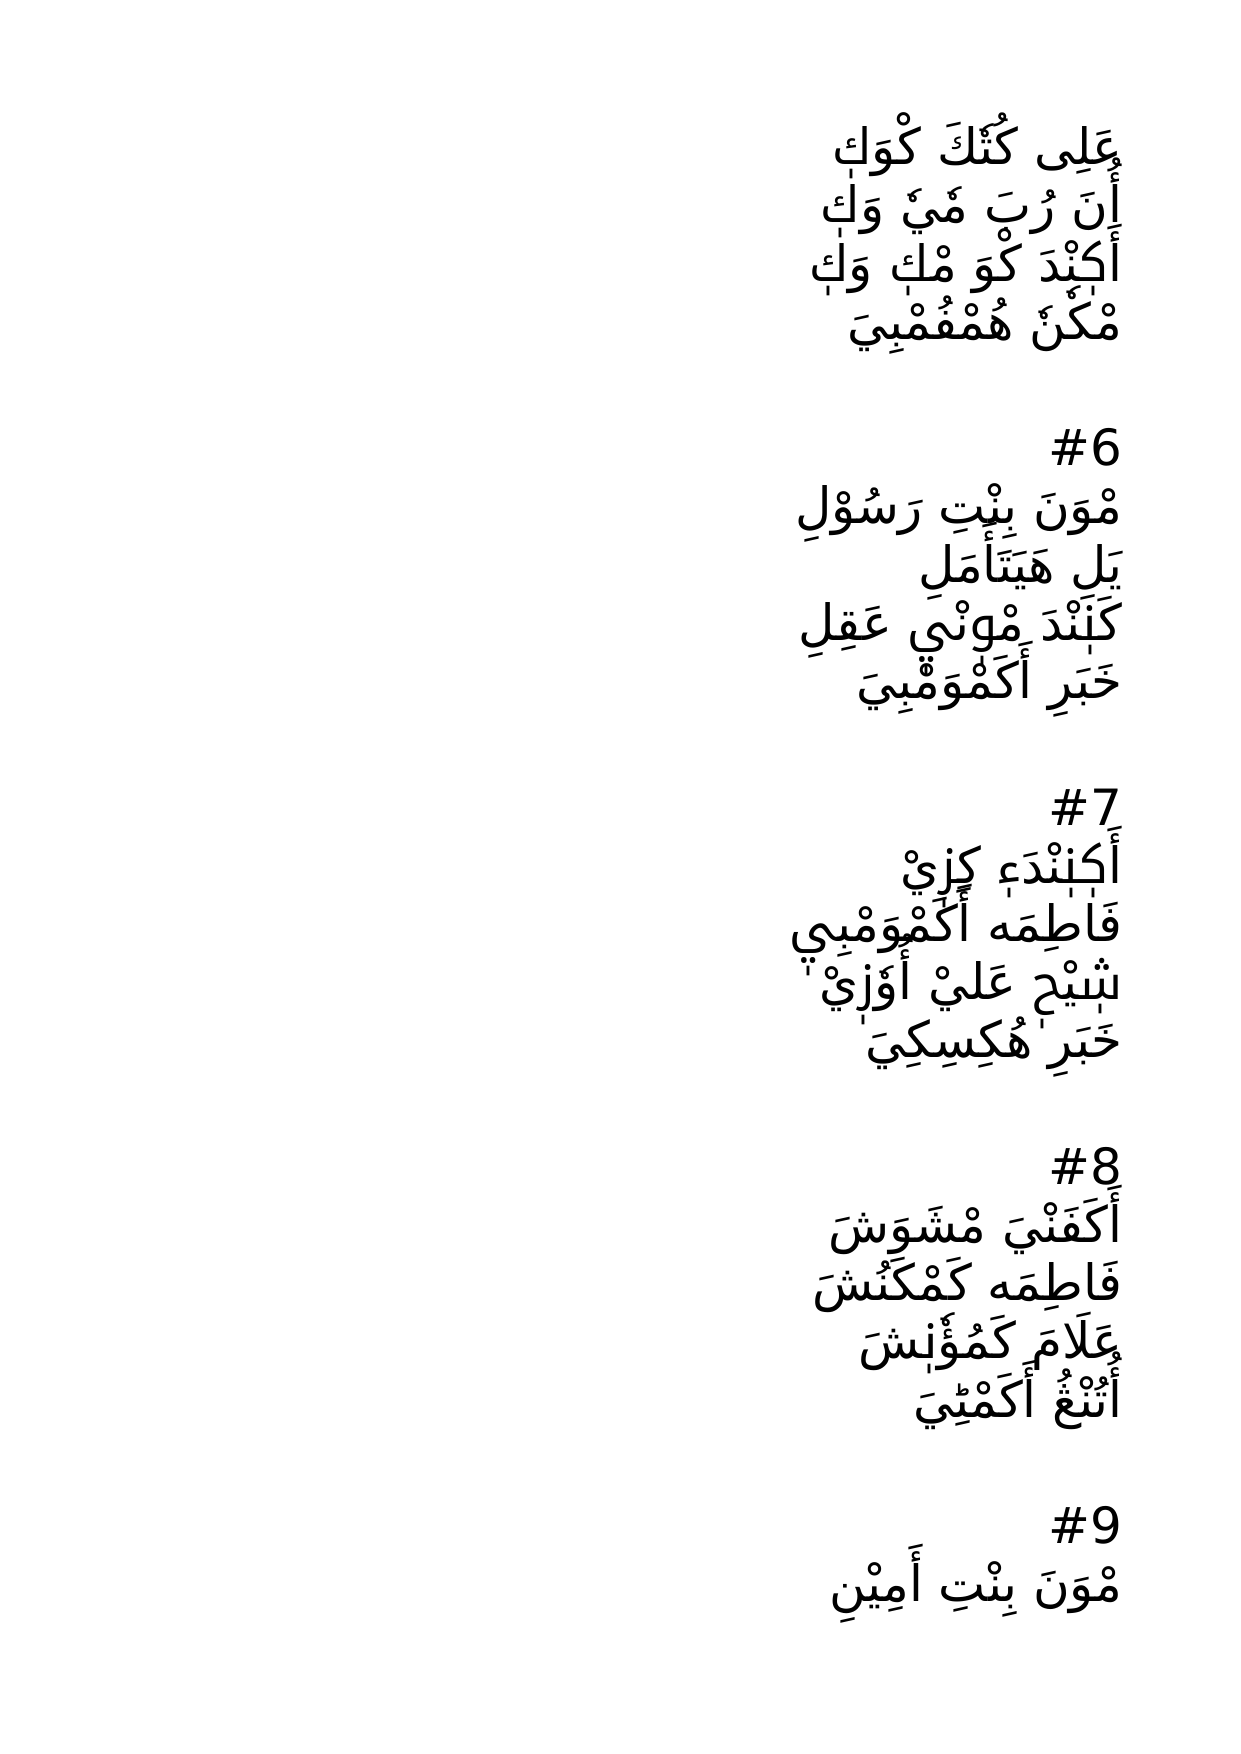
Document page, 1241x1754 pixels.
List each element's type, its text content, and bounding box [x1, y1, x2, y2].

text #9 [118, 1497, 1122, 1555]
text كَنٖنْدَ مْوٖنْيٖ عَقِلِ [118, 594, 1122, 652]
text يَلِ هَيَتَأَمَلِ [118, 536, 1122, 594]
text خَبَرِ هُكِسِكِيَ [118, 1011, 1122, 1069]
text مْكٗنٗ هُمْفُمْبِيَ [118, 293, 1122, 351]
text أَكٖنٖنْدَءٖ كِزٖيْ [118, 837, 1122, 895]
text أُنَ رُبَ مٗيٗ وَكٖ [118, 176, 1122, 234]
text #6 [118, 419, 1122, 477]
text أَكَفَنْيَ مْشَوَشَ [118, 1196, 1122, 1254]
text مْوَنَ بِنْتِ أَمِيْنِ [118, 1555, 1122, 1613]
text أَكٖنْدَ كْوَ مْكٖ وَكٖ [118, 234, 1122, 293]
text فَاطِمَه أَكَمْوَمْبِيٖ [118, 895, 1122, 953]
text شٖيْحٖ عَليْ أُوٗزٖيْ [118, 953, 1122, 1011]
text أُتُنْڠُ أَكَمْٹِيَ [118, 1371, 1122, 1429]
text عَلَامَ كَمُؤٗنٖشَ [118, 1312, 1122, 1371]
text عَلِى كُتٗكَ كْوَكٖ [118, 118, 1122, 176]
text #8 [118, 1138, 1122, 1196]
text فَاطِمَه كَمْكَنُشَ [118, 1254, 1122, 1312]
text #7 [118, 778, 1122, 837]
text خَبَرِ أَكَمْوَمْبِيَ [118, 652, 1122, 710]
text مْوَنَ بِنْتِ رَسُوْلِ [118, 477, 1122, 536]
